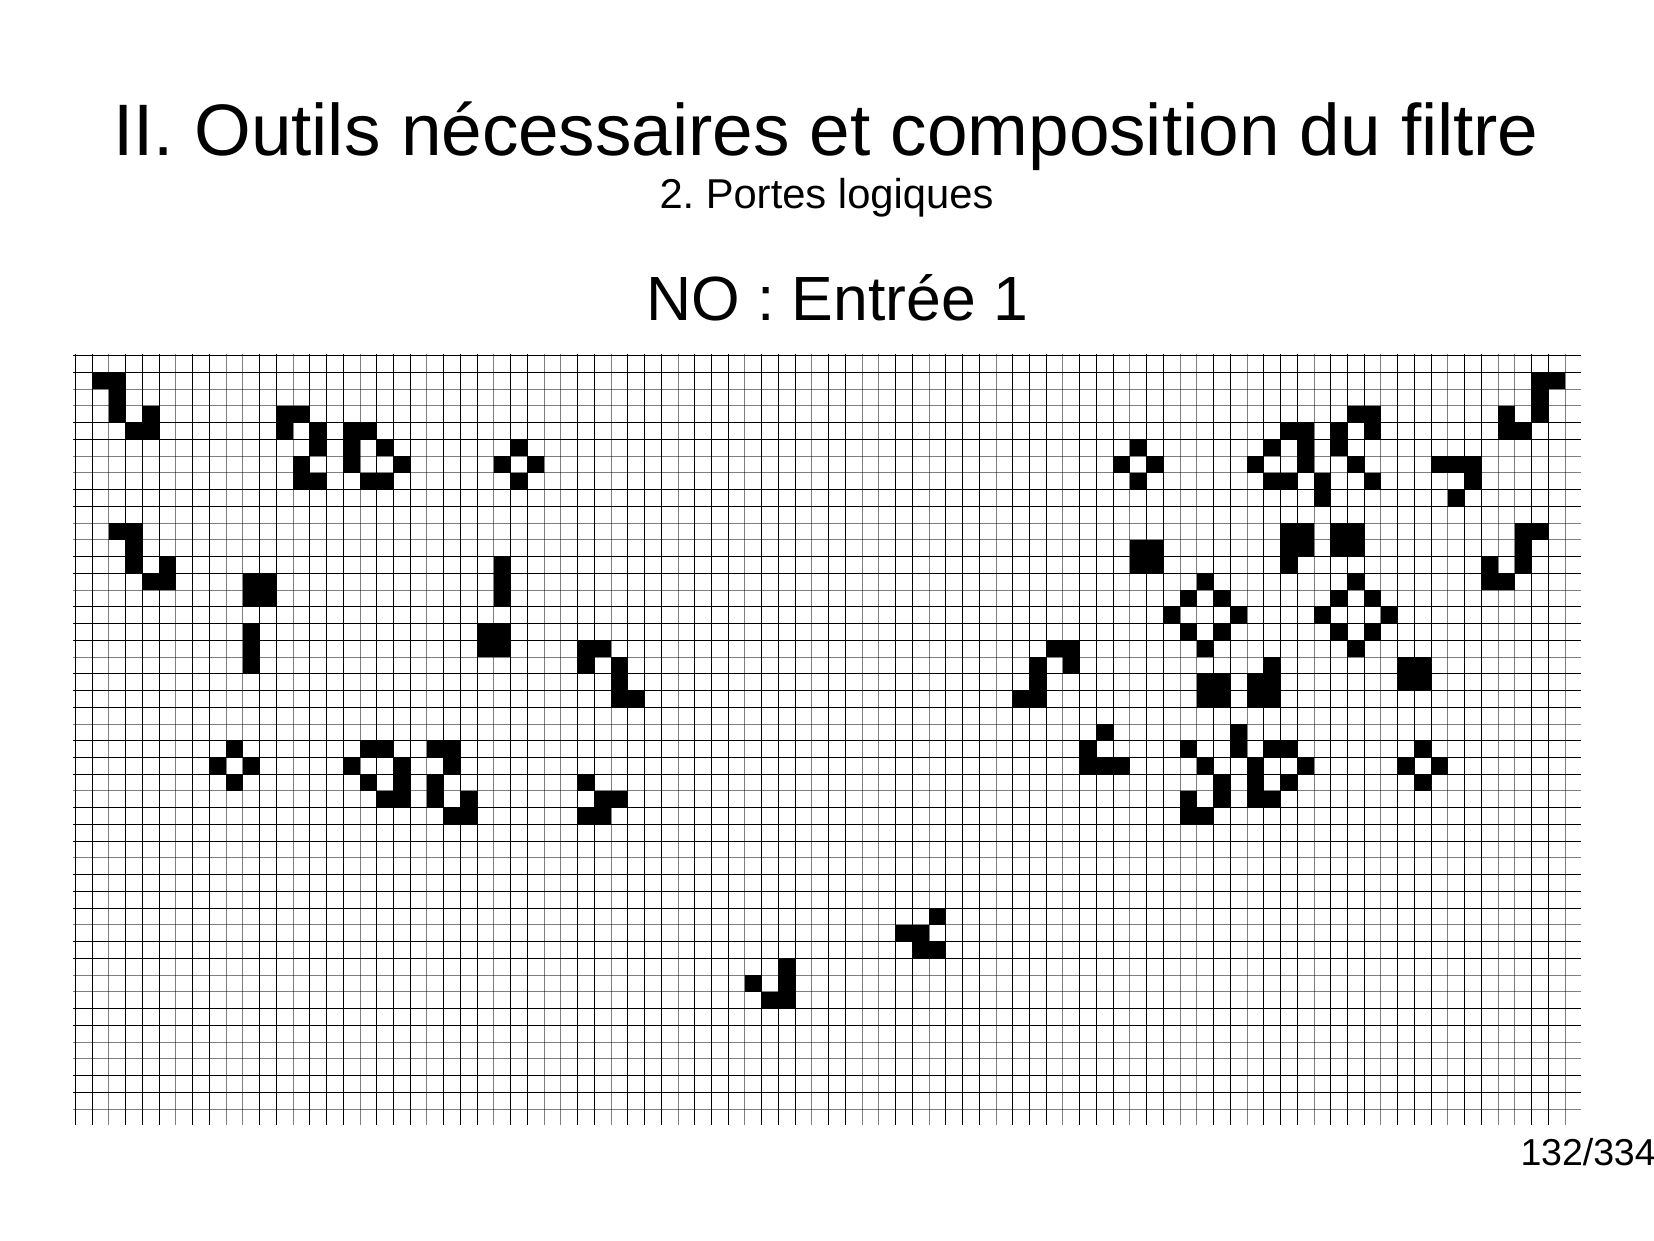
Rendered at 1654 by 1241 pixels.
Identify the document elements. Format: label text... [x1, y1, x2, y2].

text_box NO : Entrée 1 [631, 256, 1044, 342]
title II. Outils nécessaires et composition du filtre 2. Portes logiques [82, 49, 1571, 257]
text_box <number>/334 [1505, 1124, 1654, 1182]
picture [73, 354, 1581, 1125]
